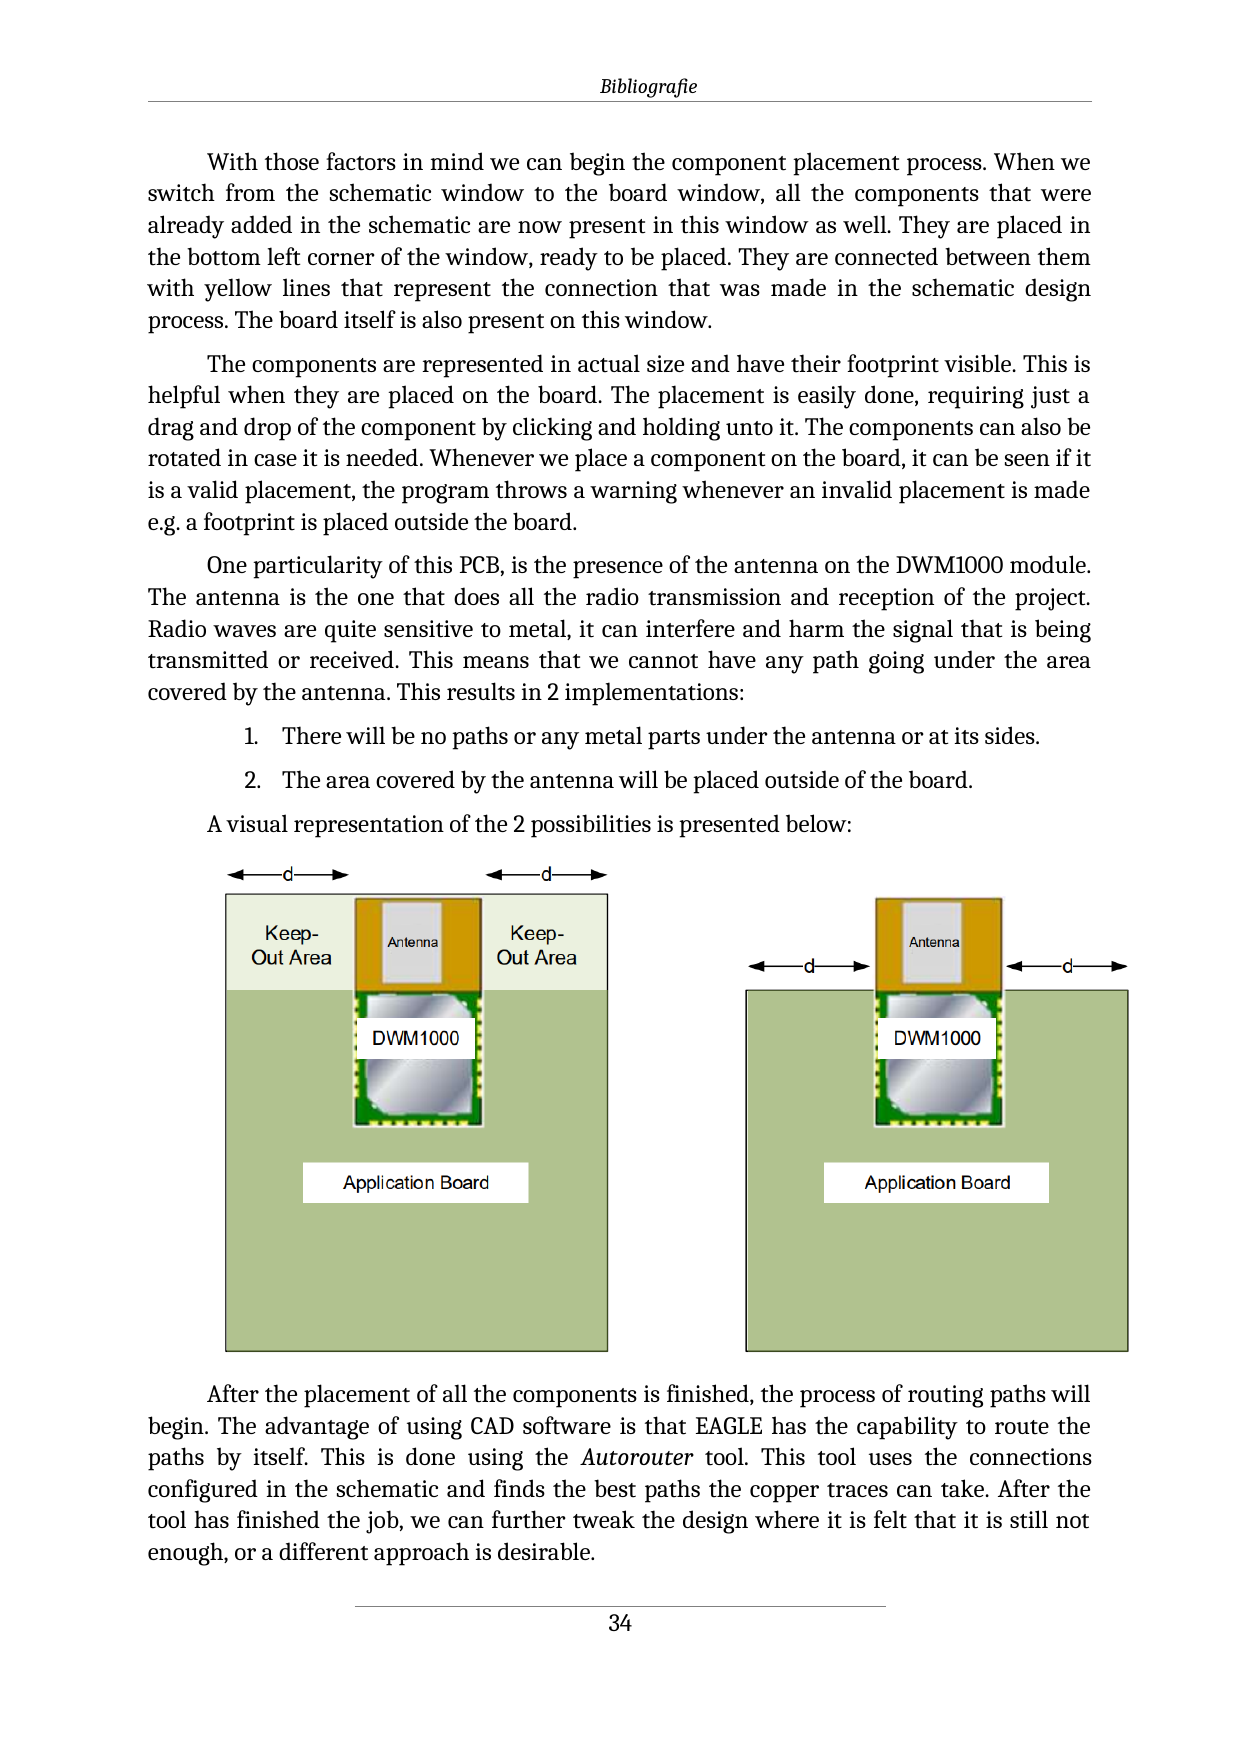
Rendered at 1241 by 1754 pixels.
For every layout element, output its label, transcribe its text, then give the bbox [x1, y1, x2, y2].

text After the placement of all the components is finished, the process of routing paths will begin. The advantage of using CAD software is that EAGLE has the capability to route the paths by itself. This is done using the Autorouter tool. This tool uses the connections configured in the schematic and finds the best paths the copper traces can take. After the tool has finished the job, we can further tweak the design where it is felt that it is still not enough, or a different approach is desirable. [148, 1380, 1092, 1567]
text The components are represented in actual size and have their footprint visible. This is helpful when they are placed on the board. The placement is easily done, requiring just a drag and drop of the component by clicking and holding unto it. The components can also be rotated in case it is needed. Whenever we place a component on the board, it can be seen if it is a valid placement, the program throws a warning whenever an invalid placement is made e.g. a footprint is placed outside the board. [148, 349, 1092, 536]
text With those factors in mind we can begin the component placement process. When we switch from the schematic window to the board window, all the components that were already added in the schematic are now present in this window as well. They are placed in the bottom left corner of the window, ready to be placed. They are connected between them with yellow lines that represent the connection that was made in the schematic design process. The board itself is also present on this window. [148, 148, 1092, 334]
list The area covered by the antenna will be placed outside of the board. [244, 766, 1092, 794]
text A visual representation of the 2 possibilities is presented below: [148, 810, 1092, 839]
text One particularity of this PCB, is the presence of the antenna on the DWM1000 module. The antenna is the one that does all the radio transmission and reception of the project. Radio waves are quite sensitive to metal, it can interfere and harm the signal that is being transmitted or received. This means that we cannot have any path going under the area covered by the antenna. This results in 2 implementations: [148, 551, 1092, 706]
list There will be no paths or any metal parts under the antenna or at its sides. [244, 722, 1092, 751]
